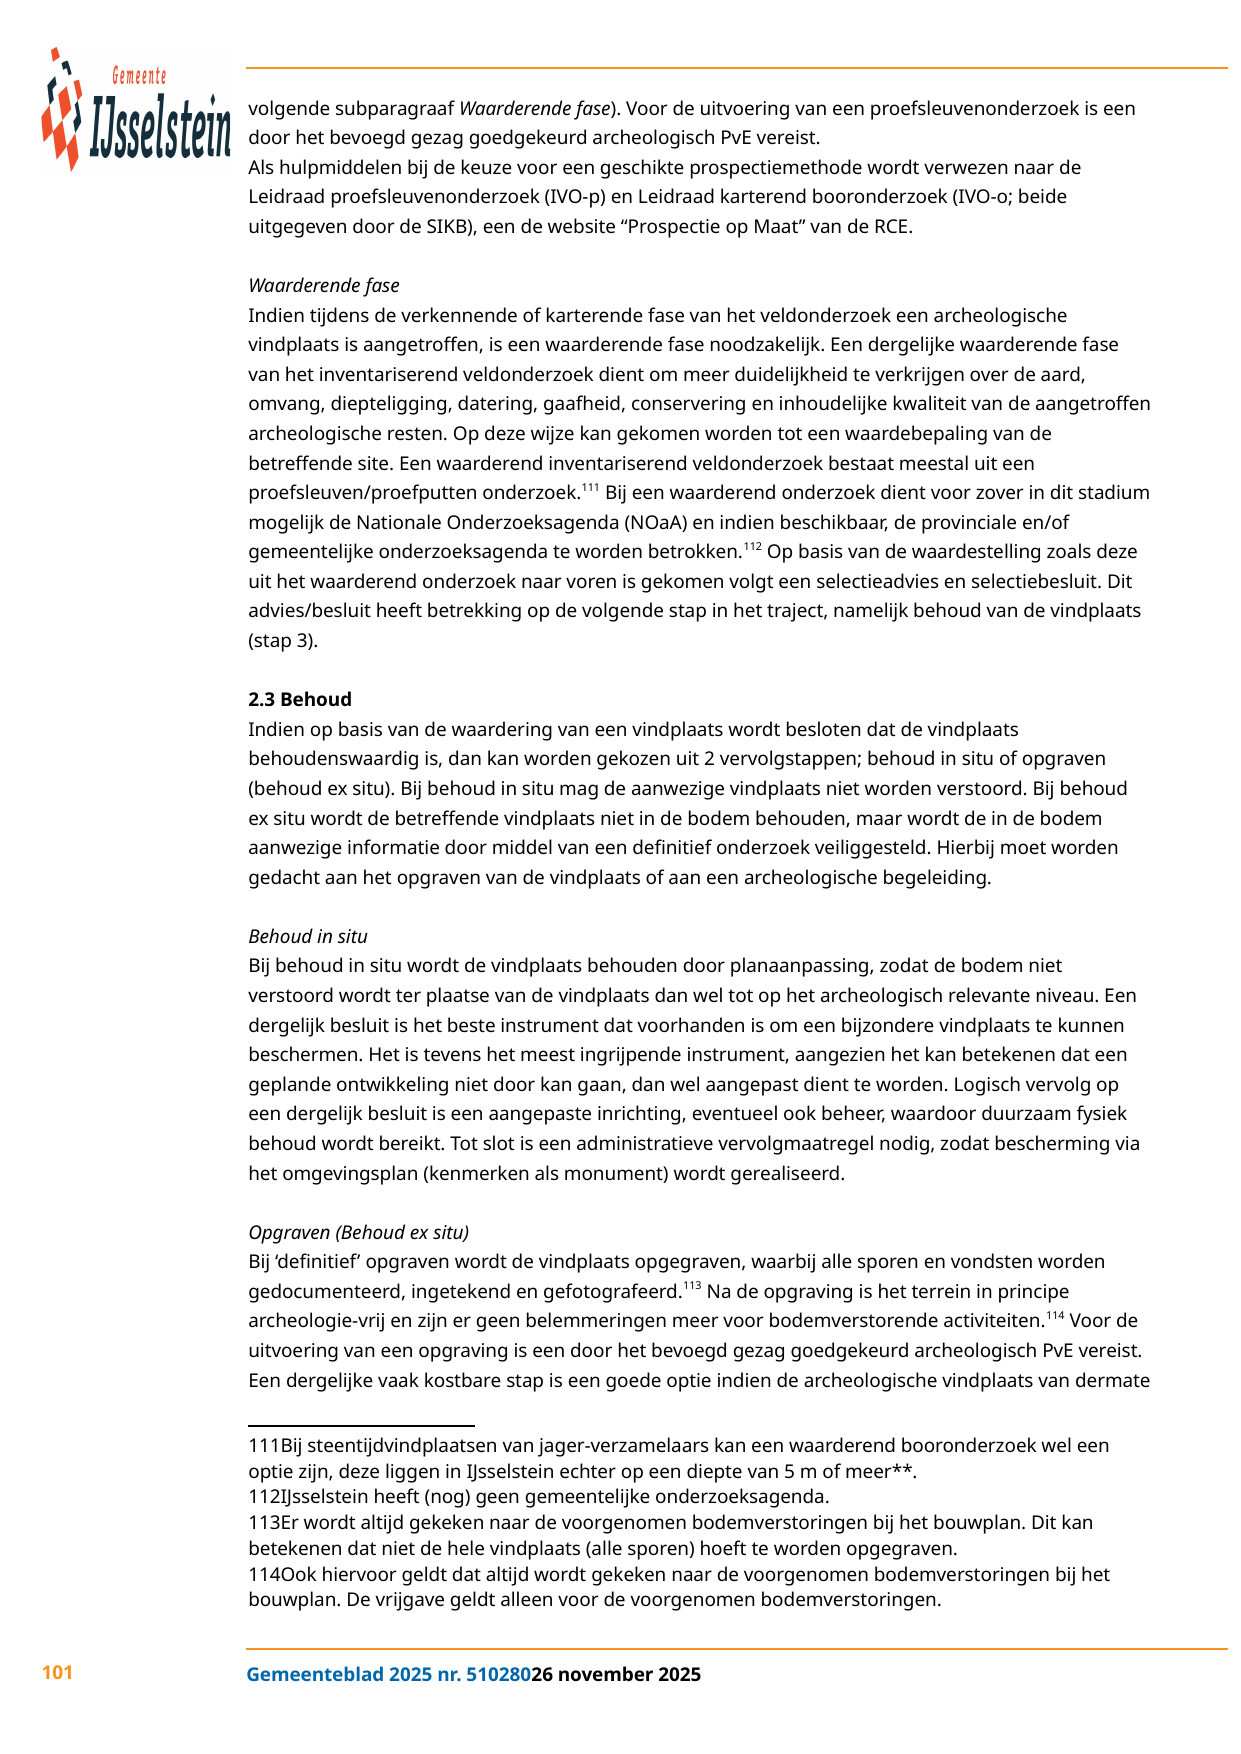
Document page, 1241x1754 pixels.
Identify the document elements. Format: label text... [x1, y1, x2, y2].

text Indien op basis van de waardering van een vindplaats wordt besloten dat de vindplaats behoudenswaardig is, dan kan worden gekozen uit 2 vervolgstappen; behoud in situ of opgraven (behoud ex situ). Bij behoud in situ mag de aanwezige vindplaats niet worden verstoord. Bij behoud ex situ wordt de betreffende vindplaats niet in de bodem behouden, maar wordt de in de bodem aanwezige informatie door middel van een definitief onderzoek veiliggesteld. Hierbij moet worden gedacht aan het opgraven van de vindplaats of aan een archeologische begeleiding. [248, 716, 1152, 890]
text Indien tijdens de verkennende of karterende fase van het veldonderzoek een archeologische vindplaats is aangetroffen, is een waarderende fase noodzakelijk. Een dergelijke waarderende fase van het inventariserend veldonderzoek dient om meer duidelijkheid te verkrijgen over de aard, omvang, diepteligging, datering, gaafheid, conservering en inhoudelijke kwaliteit van de aangetroffen archeologische resten. Op deze wijze kan gekomen worden tot een waardebepaling van de betreffende site. Een waarderend inventariserend veldonderzoek bestaat meestal uit een proefsleuven/proefputten onderzoek. Bij een waarderend onderzoek dient voor zover in dit stadium mogelijk de Nationale Onderzoeksagenda (NOaA) en indien beschikbaar, de provinciale en/of gemeentelijke onderzoeksagenda te worden betrokken. Op basis van de waardestelling zoals deze uit het waarderend onderzoek naar voren is gekomen volgt een selectieadvies en selectiebesluit. Dit advies/besluit heeft betrekking op de volgende stap in het traject, namelijk behoud van de vindplaats (stap 3). [248, 302, 1152, 653]
text Waarderende fase [248, 272, 1152, 298]
text Bij behoud in situ wordt de vindplaats behouden door planaanpassing, zodat de bodem niet verstoord wordt ter plaatse van de vindplaats dan wel tot op het archeologisch relevante niveau. Een dergelijk besluit is het beste instrument dat voorhanden is om een bijzondere vindplaats te kunnen beschermen. Het is tevens het meest ingrijpende instrument, aangezien het kan betekenen dat een geplande ontwikkeling niet door kan gaan, dan wel aangepast dient te worden. Logisch vervolg op een dergelijk besluit is een aangepaste inrichting, eventueel ook beheer, waardoor duurzaam fysiek behoud wordt bereikt. Tot slot is een administratieve vervolgmaatregel nodig, zodat bescherming via het omgevingsplan (kenmerken als monument) wordt gerealiseerd. [248, 953, 1152, 1186]
text volgende subparagraaf Waarderende fase). Voor de uitvoering van een proefsleuvenonderzoek is een door het bevoegd gezag goedgekeurd archeologisch PvE vereist. [248, 95, 1152, 150]
text Opgraven (Behoud ex situ) [248, 1219, 1152, 1245]
text 2.3 Behoud [248, 686, 1152, 712]
picture [41, 47, 231, 172]
text Bij steentijdvindplaatsen van jager-verzamelaars kan een waarderend booronderzoek wel een optie zijn, deze liggen in IJsselstein echter op een diepte van 5 m of meer**. [248, 1432, 1152, 1483]
text Behoud in situ [248, 923, 1152, 949]
text Als hulpmiddelen bij de keuze voor een geschikte prospectiemethode wordt verwezen naar de Leidraad proefsleuvenonderzoek (IVO-p) en Leidraad karterend booronderzoek (IVO-o; beide uitgegeven door de SIKB), een de website “Prospectie op Maat” van de RCE. [248, 154, 1152, 239]
text Er wordt altijd gekeken naar de voorgenomen bodemverstoringen bij het bouwplan. Dit kan betekenen dat niet de hele vindplaats (alle sporen) hoeft te worden opgegraven. [248, 1509, 1152, 1561]
text IJsselstein heeft (nog) geen gemeentelijke onderzoeksagenda. [248, 1483, 1152, 1509]
text Bij ‘definitief’ opgraven wordt de vindplaats opgegraven, waarbij alle sporen en vondsten worden gedocumenteerd, ingetekend en gefotografeerd. Na de opgraving is het terrein in principe archeologie-vrij en zijn er geen belemmeringen meer voor bodemverstorende activiteiten. Voor de uitvoering van een opgraving is een door het bevoegd gezag goedgekeurd archeologisch PvE vereist. Een dergelijke vaak kostbare stap is een goede optie indien de archeologische vindplaats van dermate [248, 1248, 1152, 1393]
text Ook hiervoor geldt dat altijd wordt gekeken naar de voorgenomen bodemverstoringen bij het bouwplan. De vrijgave geldt alleen voor de voorgenomen bodemverstoringen. [248, 1561, 1152, 1612]
